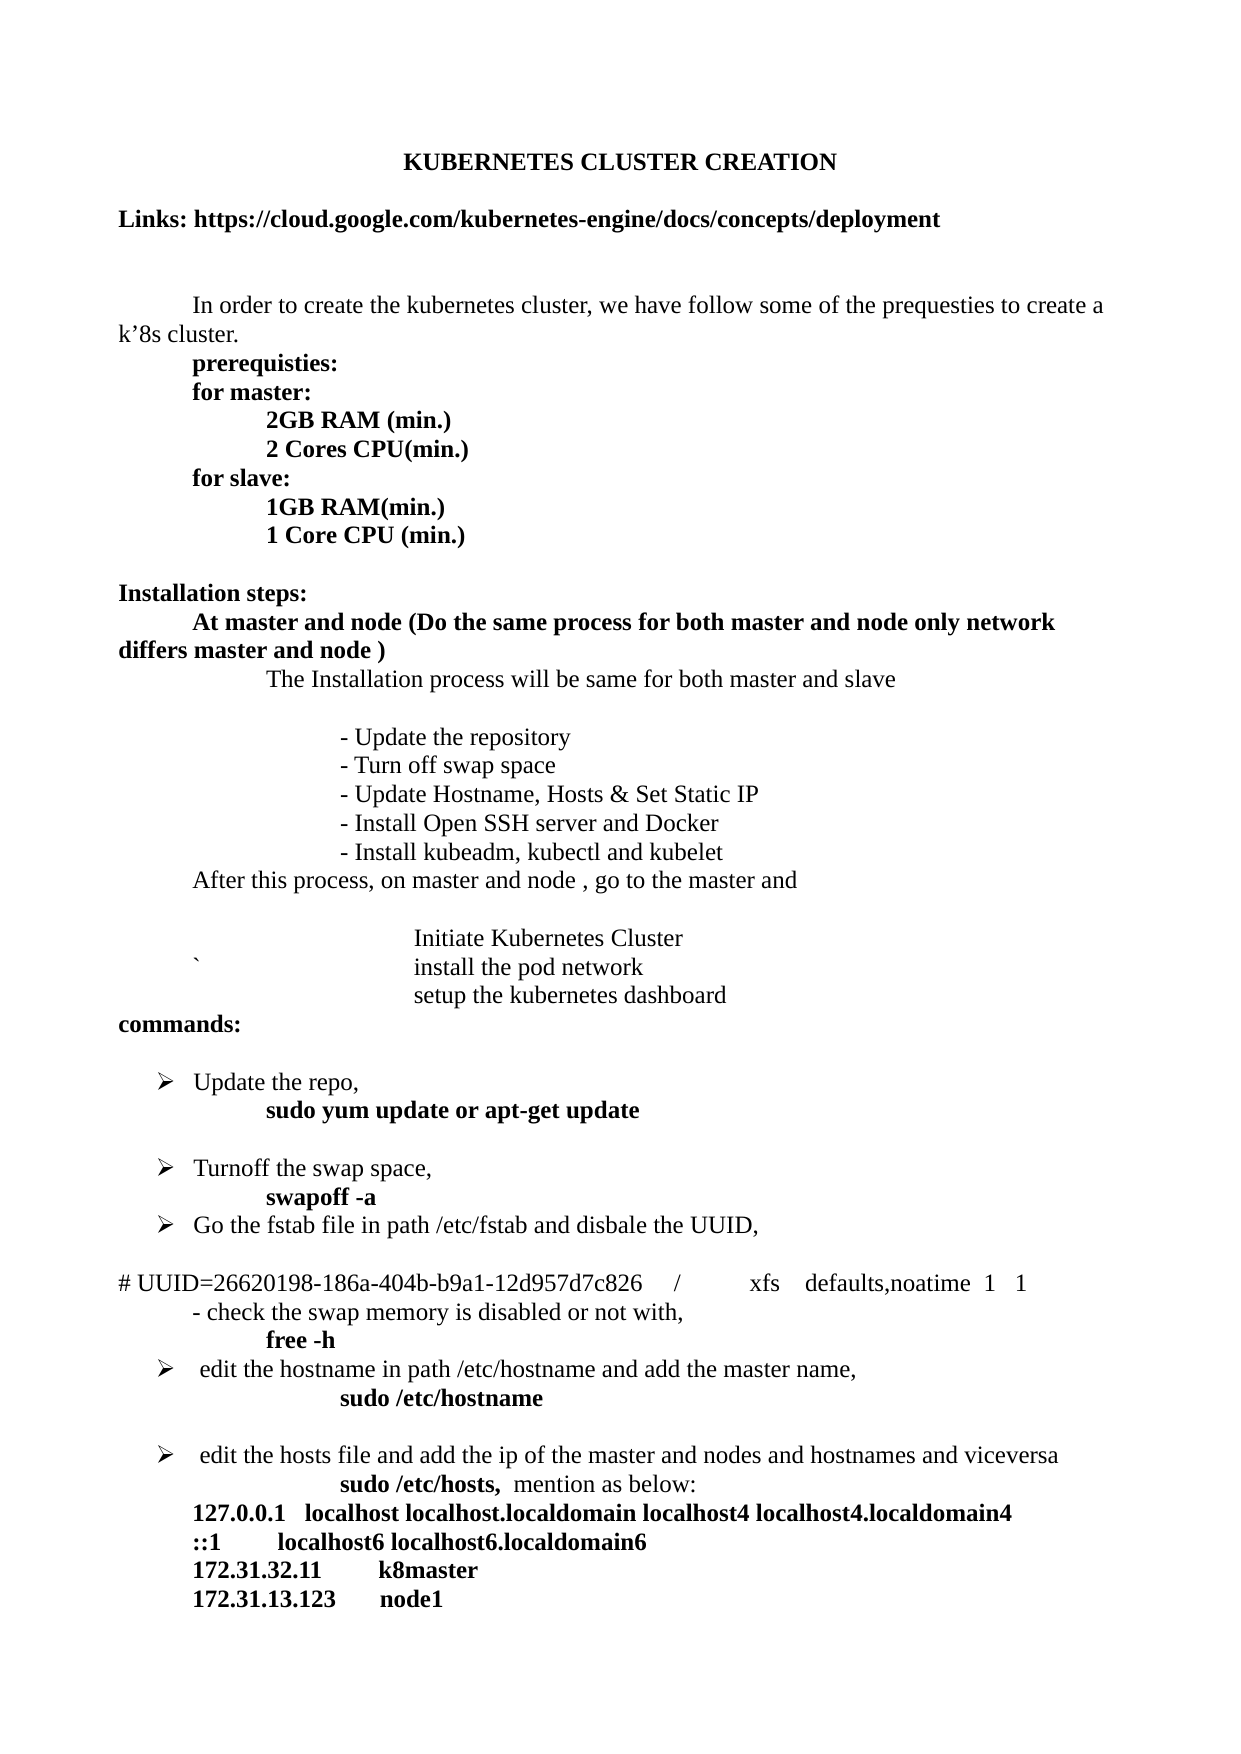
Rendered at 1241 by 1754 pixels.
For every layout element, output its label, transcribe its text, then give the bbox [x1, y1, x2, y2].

list Go the fstab file in path /etc/fstab and disbale the UUID, [156, 1211, 1122, 1239]
text ` install the pod network [118, 952, 1122, 981]
text 1 Core CPU (min.) [118, 521, 1122, 549]
text - Install kubeadm, kubectl and kubelet [118, 837, 1122, 866]
text 1GB RAM(min.) [118, 492, 1122, 521]
text After this process, on master and node , go to the master and [118, 866, 1122, 894]
text free -h [118, 1326, 1122, 1354]
text 2 Cores CPU(min.) [118, 434, 1122, 463]
text for slave: [118, 463, 1122, 492]
list Turnoff the swap space, [156, 1153, 1122, 1182]
text ::1 localhost6 localhost6.localdomain6 [118, 1527, 1122, 1556]
text Initiate Kubernetes Cluster [118, 923, 1122, 952]
text sudo /etc/hostname [118, 1383, 1122, 1412]
text KUBERNETES CLUSTER CREATION [118, 147, 1122, 176]
text 172.31.32.11 k8master [118, 1556, 1122, 1584]
text - Update the repository [118, 722, 1122, 751]
text sudo yum update or apt-get update [118, 1096, 1122, 1124]
text prerequisties: [118, 348, 1122, 377]
list edit the hosts file and add the ip of the master and nodes and hostnames and viceversa [156, 1441, 1122, 1469]
text 172.31.13.123 node1 [118, 1584, 1122, 1613]
list edit the hostname in path /etc/hostname and add the master name, [156, 1354, 1122, 1383]
text swapoff -a [118, 1182, 1122, 1211]
text - Update Hostname, Hosts & Set Static IP [118, 779, 1122, 808]
text - Turn off swap space [118, 751, 1122, 779]
text commands: [118, 1009, 1122, 1038]
text sudo /etc/hosts, mention as below: [118, 1469, 1122, 1498]
text The Installation process will be same for both master and slave [118, 664, 1122, 693]
text setup the kubernetes dashboard [118, 981, 1122, 1009]
list Update the repo, [156, 1067, 1122, 1096]
text - Install Open SSH server and Docker [118, 808, 1122, 837]
text - check the swap memory is disabled or not with, [118, 1297, 1122, 1326]
text In order to create the kubernetes cluster, we have follow some of the prequesties to create a k’8s cluster. [118, 291, 1122, 348]
text Installation steps: [118, 578, 1122, 607]
text At master and node (Do the same process for both master and node only network differs master and node ) [118, 607, 1122, 664]
text # UUID=26620198-186a-404b-b9a1-12d957d7c826 / xfs defaults,noatime 1 1 [118, 1268, 1122, 1297]
text Links: https://cloud.google.com/kubernetes-engine/docs/concepts/deployment [118, 204, 1122, 233]
text 2GB RAM (min.) [118, 406, 1122, 434]
text 127.0.0.1 localhost localhost.localdomain localhost4 localhost4.localdomain4 [118, 1498, 1122, 1527]
text for master: [118, 377, 1122, 406]
